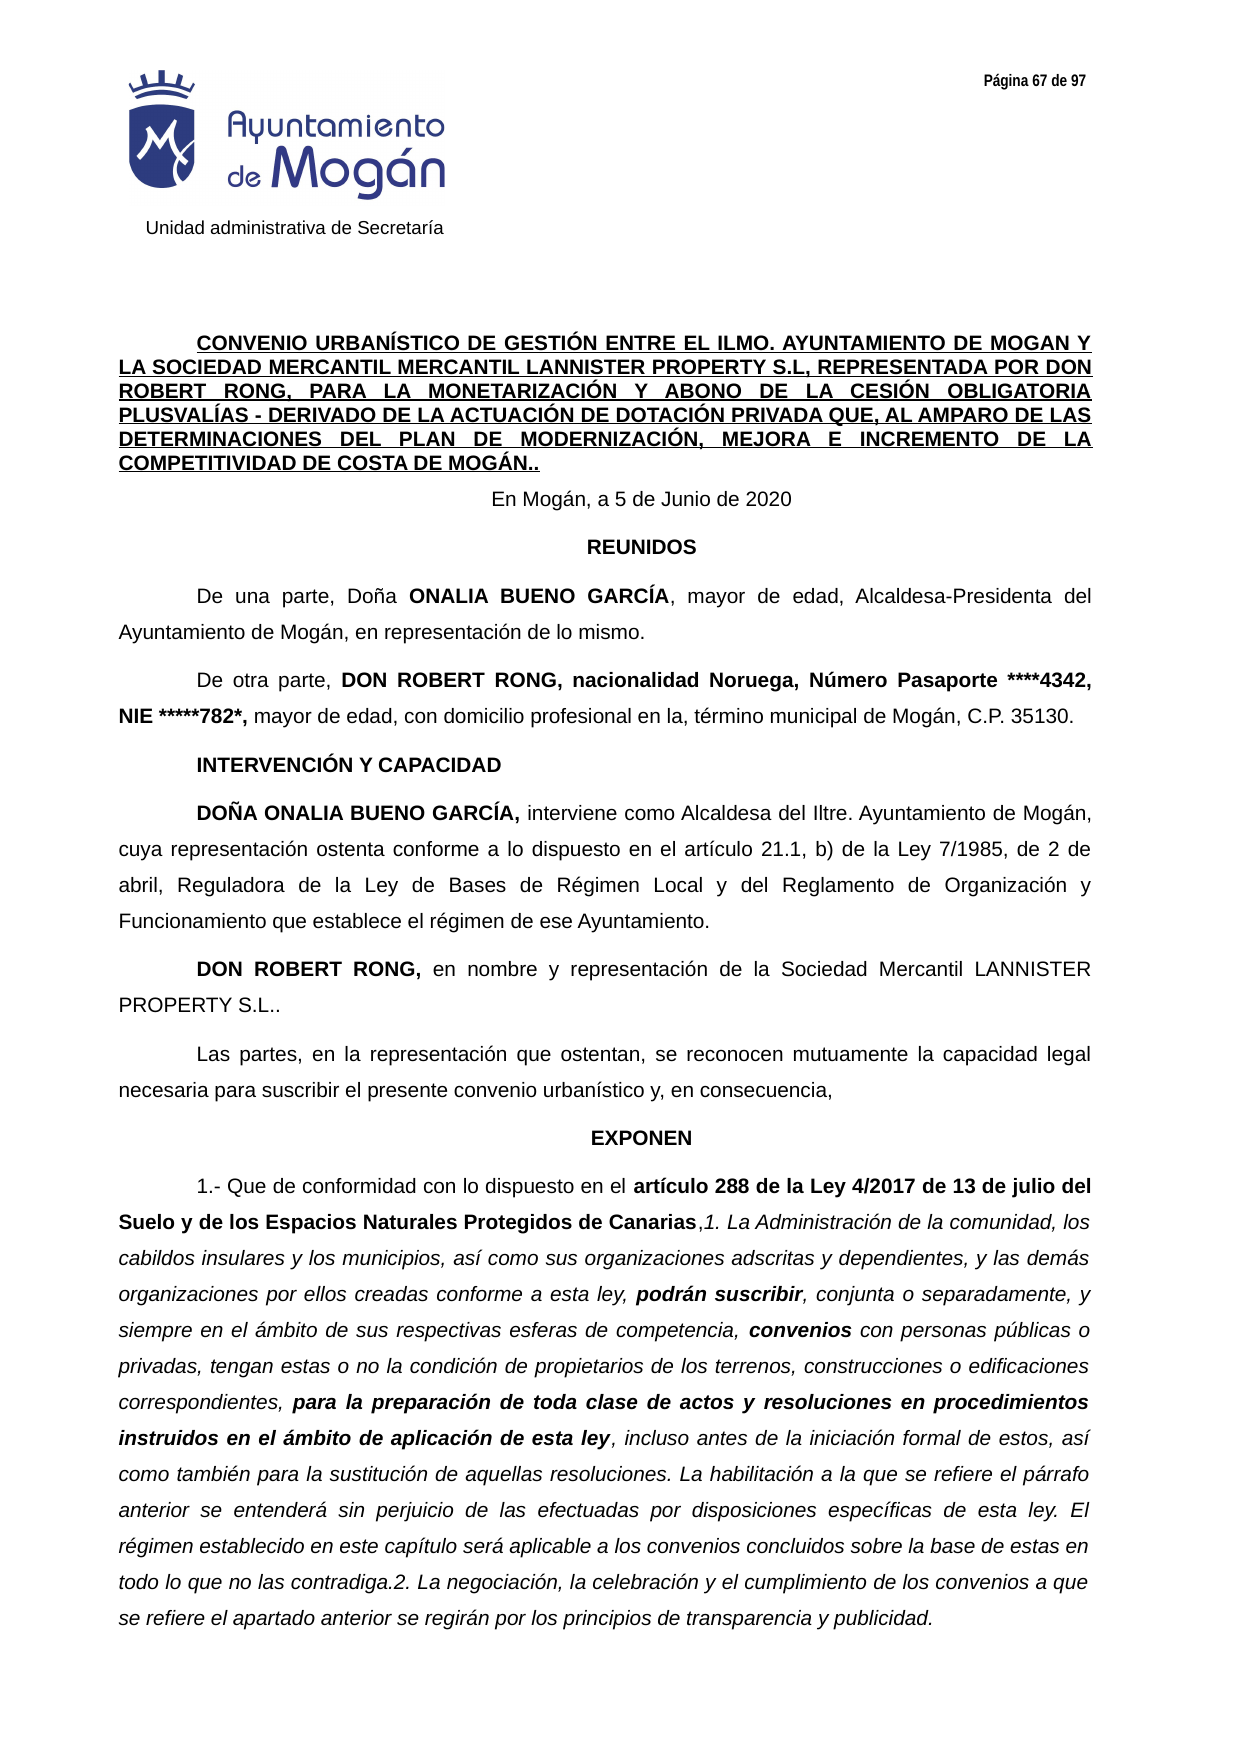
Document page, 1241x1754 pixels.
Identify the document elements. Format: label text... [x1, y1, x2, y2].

text REUNIDOS [118, 535, 1092, 559]
text De una parte, Doña ONALIA BUENO GARCÍA, mayor de edad, Alcaldesa-Presidenta del Ayuntamiento de Mogán, en representación de lo mismo. [118, 584, 1092, 643]
text DON ROBERT RONG, en nombre y representación de la Sociedad Mercantil LANNISTER PROPERTY S.L.. [118, 957, 1092, 1017]
text ROBERT RONG, PARA LA MONETARIZACIÓN Y ABONO DE LA CESIÓN OBLIGATORIA [118, 377, 1092, 399]
text CONVENIO URBANÍSTICO DE GESTIÓN ENTRE EL ILMO. AYUNTAMIENTO DE MOGAN Y LA SOCIEDAD MERCANTIL MERCANTIL LANNISTER PROPERTY S.L, REPRESENTADA POR DON [118, 331, 1092, 376]
text Las partes, en la representación que ostentan, se reconocen mutuamente la capacidad legal necesaria para suscribir el presente convenio urbanístico y, en consecuencia, [118, 1041, 1092, 1101]
text INTERVENCIÓN Y CAPACIDAD [118, 752, 1092, 776]
text COMPETITIVIDAD DE COSTA DE MOGÁN.. [118, 448, 1092, 474]
text EXPONEN [118, 1126, 1092, 1150]
text PLUSVALÍAS - DERIVADO DE LA ACTUACIÓN DE DOTACIÓN PRIVADA QUE, AL AMPARO DE LAS [118, 400, 1092, 423]
text De otra parte, DON ROBERT RONG, nacionalidad Noruega, Número Pasaporte ****4342, NIE *****782*, mayor de edad, con domicilio profesional en la, término municipal de Mogán, C.P. 35130. [118, 668, 1092, 728]
text DETERMINACIONES DEL PLAN DE MODERNIZACIÓN, MEJORA E INCREMENTO DE LA [118, 424, 1092, 447]
text 1.- Que de conformidad con lo dispuesto en el artículo 288 de la Ley 4/2017 de 13 de julio del Suelo y de los Espacios Naturales Protegidos de Canarias,1. La Administración de la comunidad, los cabildos insulares y los municipios, así como sus organizaciones adscritas y dependientes, y las demás organizaciones por ellos creadas conforme a esta ley, podrán suscribir, conjunta o separadamente, y siempre en el ámbito de sus respectivas esferas de competencia, convenios con personas públicas o privadas, tengan estas o no la condición de propietarios de los terrenos, construcciones o edificaciones correspondientes, para la preparación de toda clase de actos y resoluciones en procedimientos instruidos en el ámbito de aplicación de esta ley, incluso antes de la iniciación formal de estos, así como también para la sustitución de aquellas resoluciones. La habilitación a la que se refiere el párrafo anterior se entenderá sin perjuicio de las efectuadas por disposiciones específicas de esta ley. El régimen establecido en este capítulo será aplicable a los convenios concluidos sobre la base de estas en todo lo que no las contradiga.2. La negociación, la celebración y el cumplimiento de los convenios a que se refiere el apartado anterior se regirán por los principios de transparencia y publicidad. [118, 1174, 1092, 1629]
text DOÑA ONALIA BUENO GARCÍA, interviene como Alcaldesa del Iltre. Ayuntamiento de Mogán, cuya representación ostenta conforme a lo dispuesto en el artículo 21.1, b) de la Ley 7/1985, de 2 de abril, Reguladora de la Ley de Bases de Régimen Local y del Reglamento de Organización y Funcionamiento que establece el régimen de ese Ayuntamiento. [118, 801, 1092, 933]
picture [128, 70, 445, 206]
text En Mogán, a 5 de Junio de 2020 [118, 487, 1092, 511]
